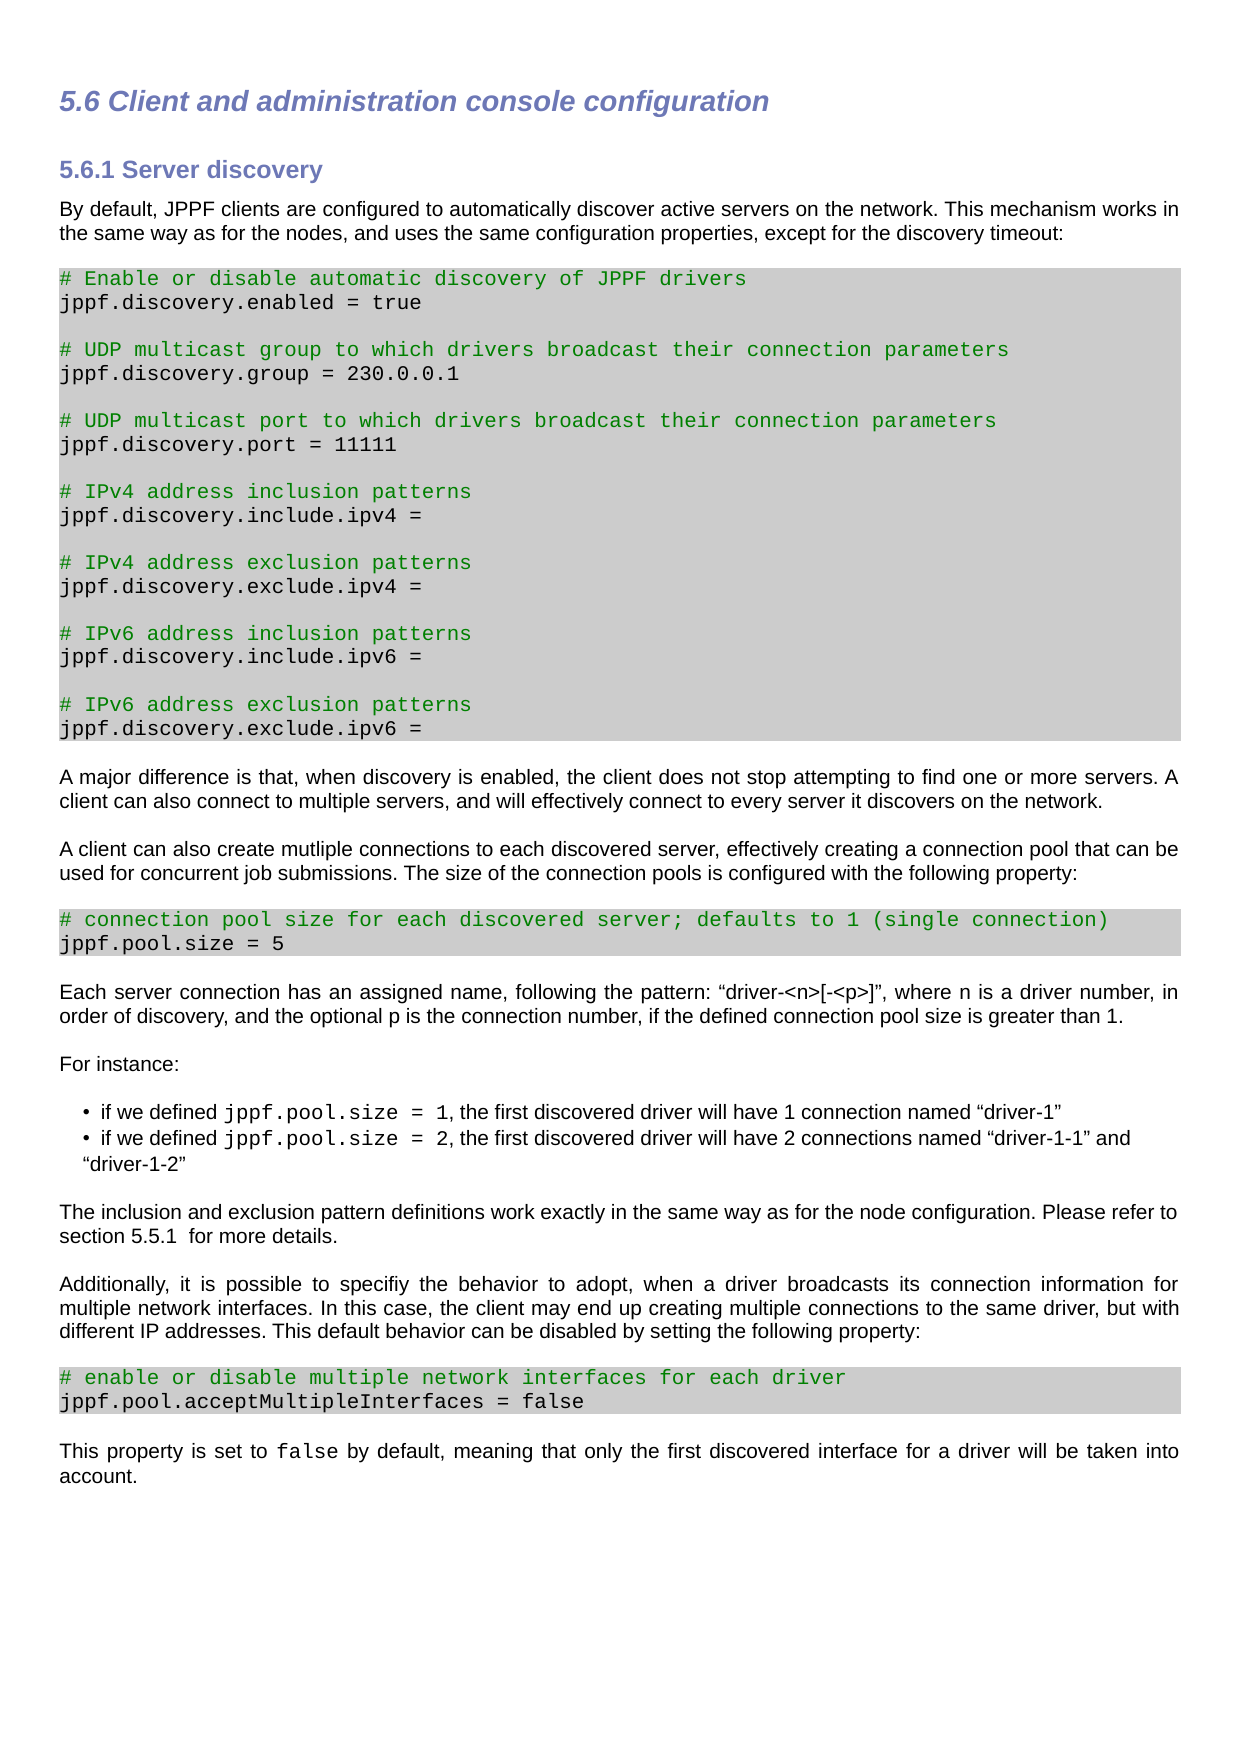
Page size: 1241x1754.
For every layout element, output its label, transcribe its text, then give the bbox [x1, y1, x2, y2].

text jppf.pool.size = 5 [59, 932, 1181, 956]
text jppf.discovery.include.ipv4 = [59, 505, 1181, 528]
text jppf.discovery.exclude.ipv6 = [59, 717, 1181, 741]
text jppf.discovery.include.ipv6 = [59, 647, 1181, 670]
subtitle Client and administration console configuration [59, 84, 1181, 118]
text # connection pool size for each discovered server; defaults to 1 (single connection) [59, 909, 1181, 932]
text A major difference is that, when discovery is enabled, the client does not stop attempting to find one or more servers. A client can also connect to multiple servers, and will effectively connect to every server it discovers on the network. [59, 765, 1181, 813]
text This property is set to false by default, meaning that only the first discovered interface for a driver will be taken into account. [59, 1438, 1181, 1488]
text A client can also create mutliple connections to each discovered server, effectively creating a connection pool that can be used for concurrent job submissions. The size of the connection pools is configured with the following property: [59, 837, 1181, 885]
list if we defined jppf.pool.size = 1, the first discovered driver will have 1 connection named “driver-1” [83, 1100, 1181, 1126]
text # IPv4 address exclusion patterns [59, 552, 1181, 576]
text # IPv6 address exclusion patterns [59, 694, 1181, 717]
list if we defined jppf.pool.size = 2, the first discovered driver will have 2 connections named “driver-1-1” and “driver-1-2” [83, 1126, 1181, 1176]
subtitle Server discovery [59, 155, 1181, 184]
text # IPv4 address inclusion patterns [59, 481, 1181, 505]
text # IPv6 address inclusion patterns [59, 623, 1181, 647]
text jppf.discovery.exclude.ipv4 = [59, 576, 1181, 599]
text # enable or disable multiple network interfaces for each driver [59, 1367, 1181, 1391]
text # UDP multicast port to which drivers broadcast their connection parameters jppf.discovery.port = 11111 [59, 410, 1181, 457]
text # UDP multicast group to which drivers broadcast their connection parameters jppf.discovery.group = 230.0.0.1 [59, 339, 1181, 410]
text Each server connection has an assigned name, following the pattern: “driver-<n>[-<p>]”, where n is a driver number, in order of discovery, and the optional p is the connection number, if the defined connection pool size is greater than 1. [59, 980, 1181, 1028]
text By default, JPPF clients are configured to automatically discover active servers on the network. This mechanism works in the same way as for the nodes, and uses the same configuration properties, except for the discovery timeout: [59, 196, 1181, 244]
text # Enable or disable automatic discovery of JPPF drivers jppf.discovery.enabled = true [59, 268, 1181, 316]
text jppf.pool.acceptMultipleInterfaces = false [59, 1391, 1181, 1414]
text The inclusion and exclusion pattern definitions work exactly in the same way as for the node configuration. Please refer to section 5.5.1 for more details. [59, 1199, 1181, 1247]
text Additionally, it is possible to specifiy the behavior to adopt, when a driver broadcasts its connection information for multiple network interfaces. In this case, the client may end up creating multiple connections to the same driver, but with different IP addresses. This default behavior can be disabled by setting the following property: [59, 1271, 1181, 1343]
text For instance: [59, 1052, 1181, 1076]
